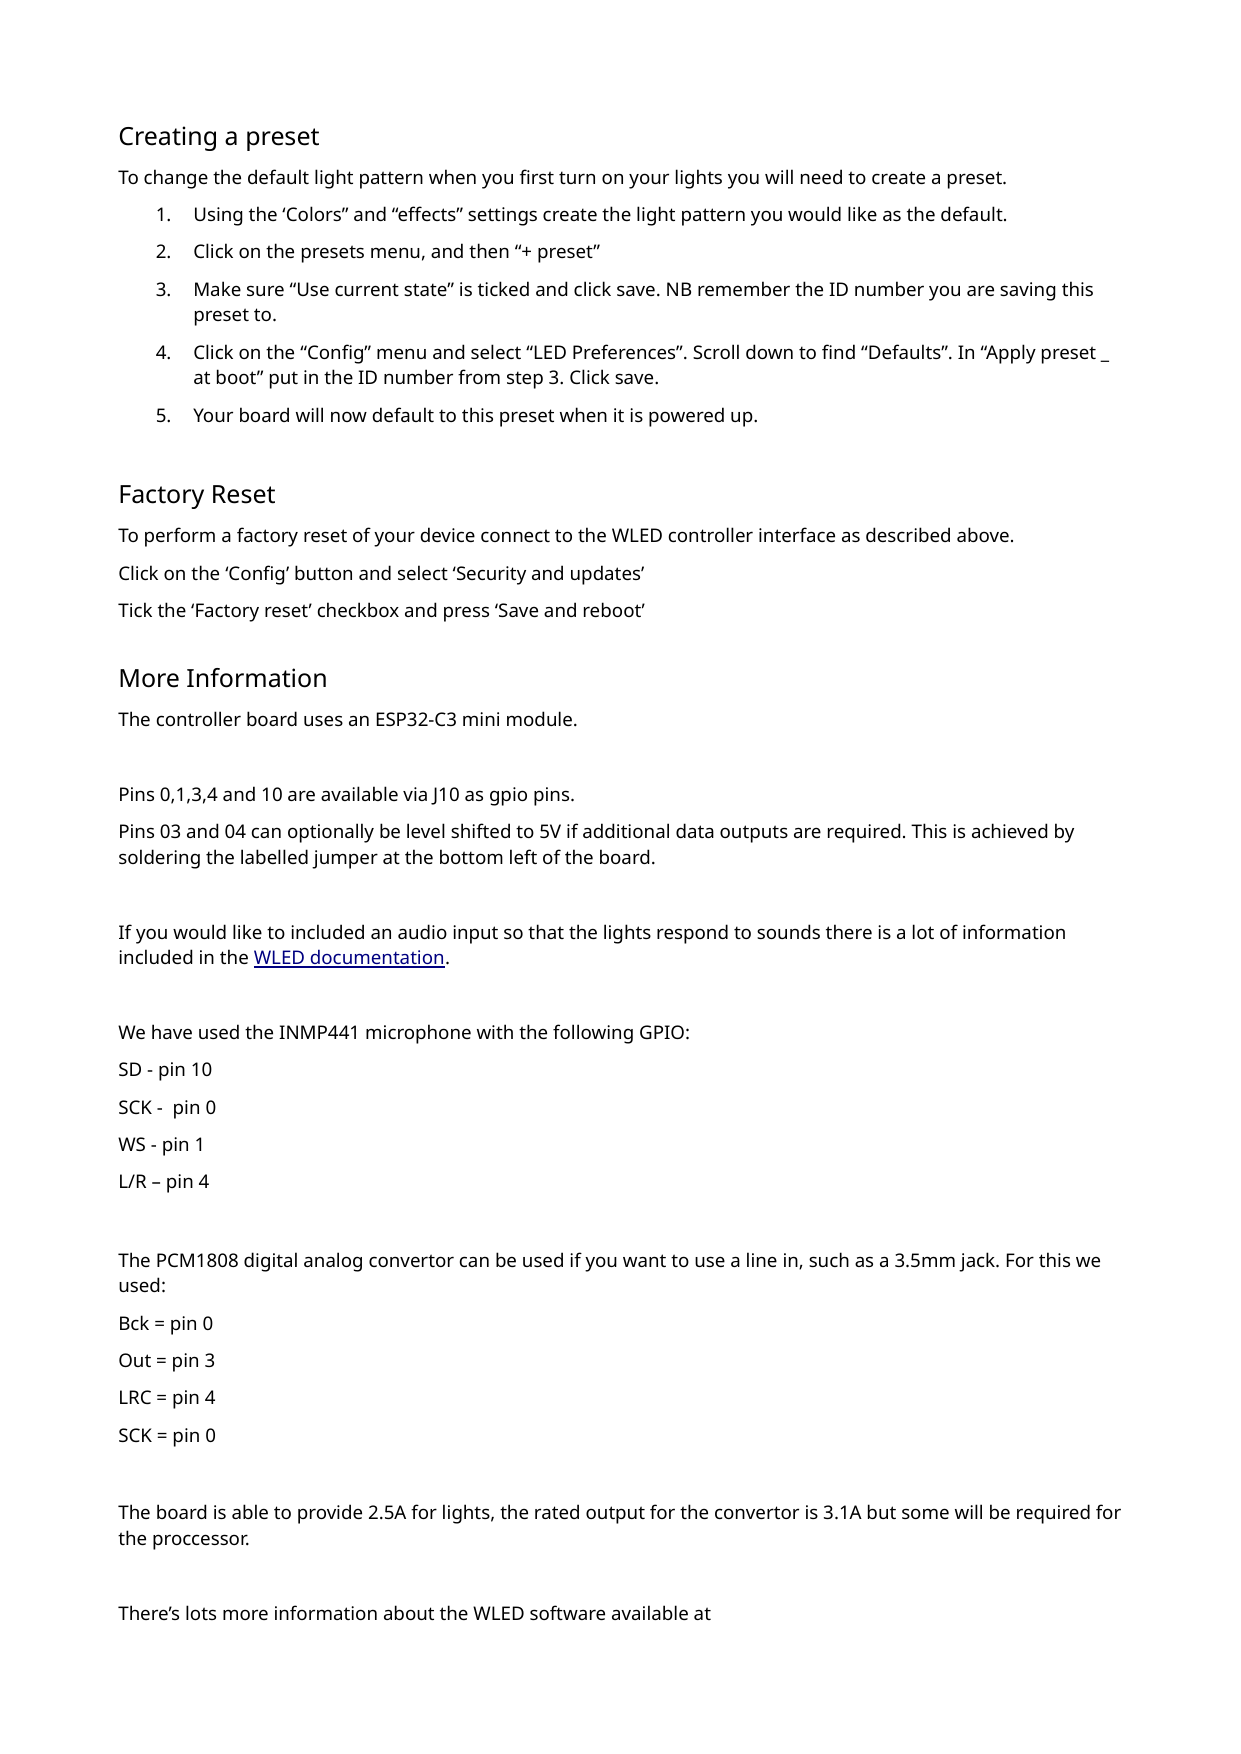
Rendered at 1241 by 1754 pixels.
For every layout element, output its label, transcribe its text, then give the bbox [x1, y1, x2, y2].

text Bck = pin 0 [118, 1310, 1122, 1335]
text Tick the ‘Factory reset’ checkbox and press ‘Save and reboot’ [118, 598, 1122, 623]
text If you would like to included an audio input so that the lights respond to sounds there is a lot of information included in the WLED documentation. [118, 919, 1122, 970]
text SD - pin 10 [118, 1057, 1122, 1082]
text The PCM1808 digital analog convertor can be used if you want to use a line in, such as a 3.5mm jack. For this we used: [118, 1247, 1122, 1298]
text Pins 03 and 04 can optionally be level shifted to 5V if additional data outputs are required. This is achieved by soldering the labelled jumper at the bottom left of the board. [118, 819, 1122, 870]
text Factory Reset [118, 477, 1122, 511]
text WS - pin 1 [118, 1131, 1122, 1157]
list Using the ‘Colors” and “effects” settings create the light pattern you would like as the default. [156, 201, 1122, 227]
text SCK = pin 0 [118, 1422, 1122, 1447]
text To change the default light pattern when you first turn on your lights you will need to create a preset. [118, 164, 1122, 189]
text There’s lots more information about the WLED software available at [118, 1600, 1122, 1625]
list Click on the “Config” menu and select “LED Preferences”. Scroll down to find “Defaults”. In “Apply preset _ at boot” put in the ID number from step 3. Click save. [156, 339, 1122, 390]
text Out = pin 3 [118, 1347, 1122, 1373]
text The board is able to provide 2.5A for lights, the rated output for the convertor is 3.1A but some will be required for the proccessor. [118, 1499, 1122, 1551]
text To perform a factory reset of your device connect to the WLED controller interface as described above. [118, 523, 1122, 548]
text Pins 0,1,3,4 and 10 are available via J10 as gpio pins. [118, 781, 1122, 807]
text More Information [118, 661, 1122, 694]
list Click on the presets menu, and then “+ preset” [156, 239, 1122, 264]
text SCK - pin 0 [118, 1094, 1122, 1119]
text Click on the ‘Config’ button and select ‘Security and updates’ [118, 560, 1122, 586]
text The controller board uses an ESP32-C3 mini module. [118, 706, 1122, 732]
text L/R – pin 4 [118, 1169, 1122, 1194]
list Make sure “Use current state” is ticked and click save. NB remember the ID number you are saving this preset to. [156, 276, 1122, 327]
text LRC = pin 4 [118, 1384, 1122, 1410]
text Creating a preset [118, 118, 1122, 152]
text We have used the INMP441 microphone with the following GPIO: [118, 1019, 1122, 1045]
list Your board will now default to this preset when it is powered up. [156, 402, 1122, 428]
